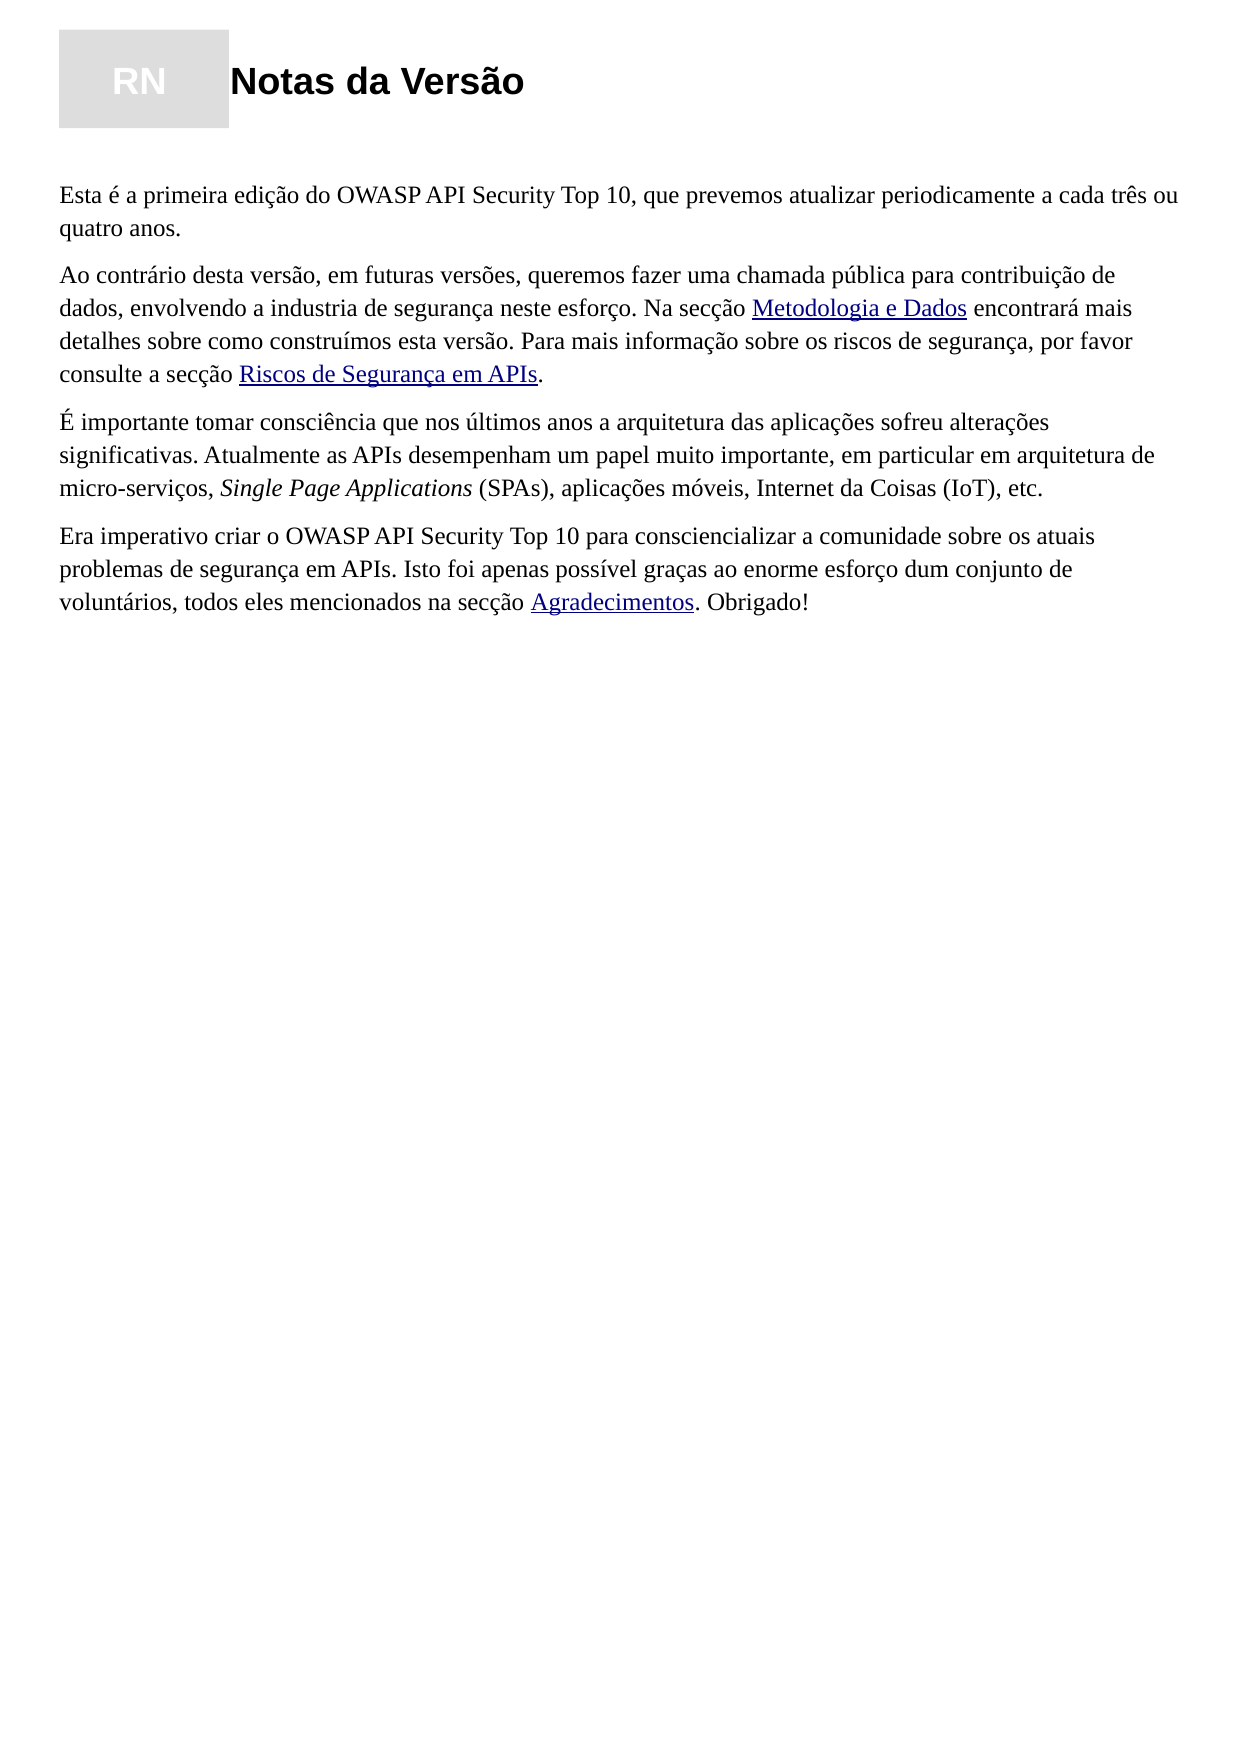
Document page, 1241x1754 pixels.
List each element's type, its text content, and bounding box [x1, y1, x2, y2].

text Era imperativo criar o OWASP API Security Top 10 para consciencializar a comunidade sobre os atuais problemas de segurança em APIs. Isto foi apenas possível graças ao enorme esforço dum conjunto de voluntários, todos eles mencionados na secção Agradecimentos. Obrigado! [59, 521, 1181, 616]
text Ao contrário desta versão, em futuras versões, queremos fazer uma chamada pública para contribuição de dados, envolvendo a industria de segurança neste esforço. Na secção Metodologia e Dados encontrará mais detalhes sobre como construímos esta versão. Para mais informação sobre os riscos de segurança, por favor consulte a secção Riscos de Segurança em APIs. [59, 260, 1181, 388]
text Esta é a primeira edição do OWASP API Security Top 10, que prevemos atualizar periodicamente a cada três ou quatro anos. [59, 180, 1181, 242]
text É importante tomar consciência que nos últimos anos a arquitetura das aplicações sofreu alterações significativas. Atualmente as APIs desempenham um papel muito importante, em particular em arquitetura de micro-serviços, Single Page Applications (SPAs), aplicações móveis, Internet da Coisas (IoT), etc. [59, 407, 1181, 502]
